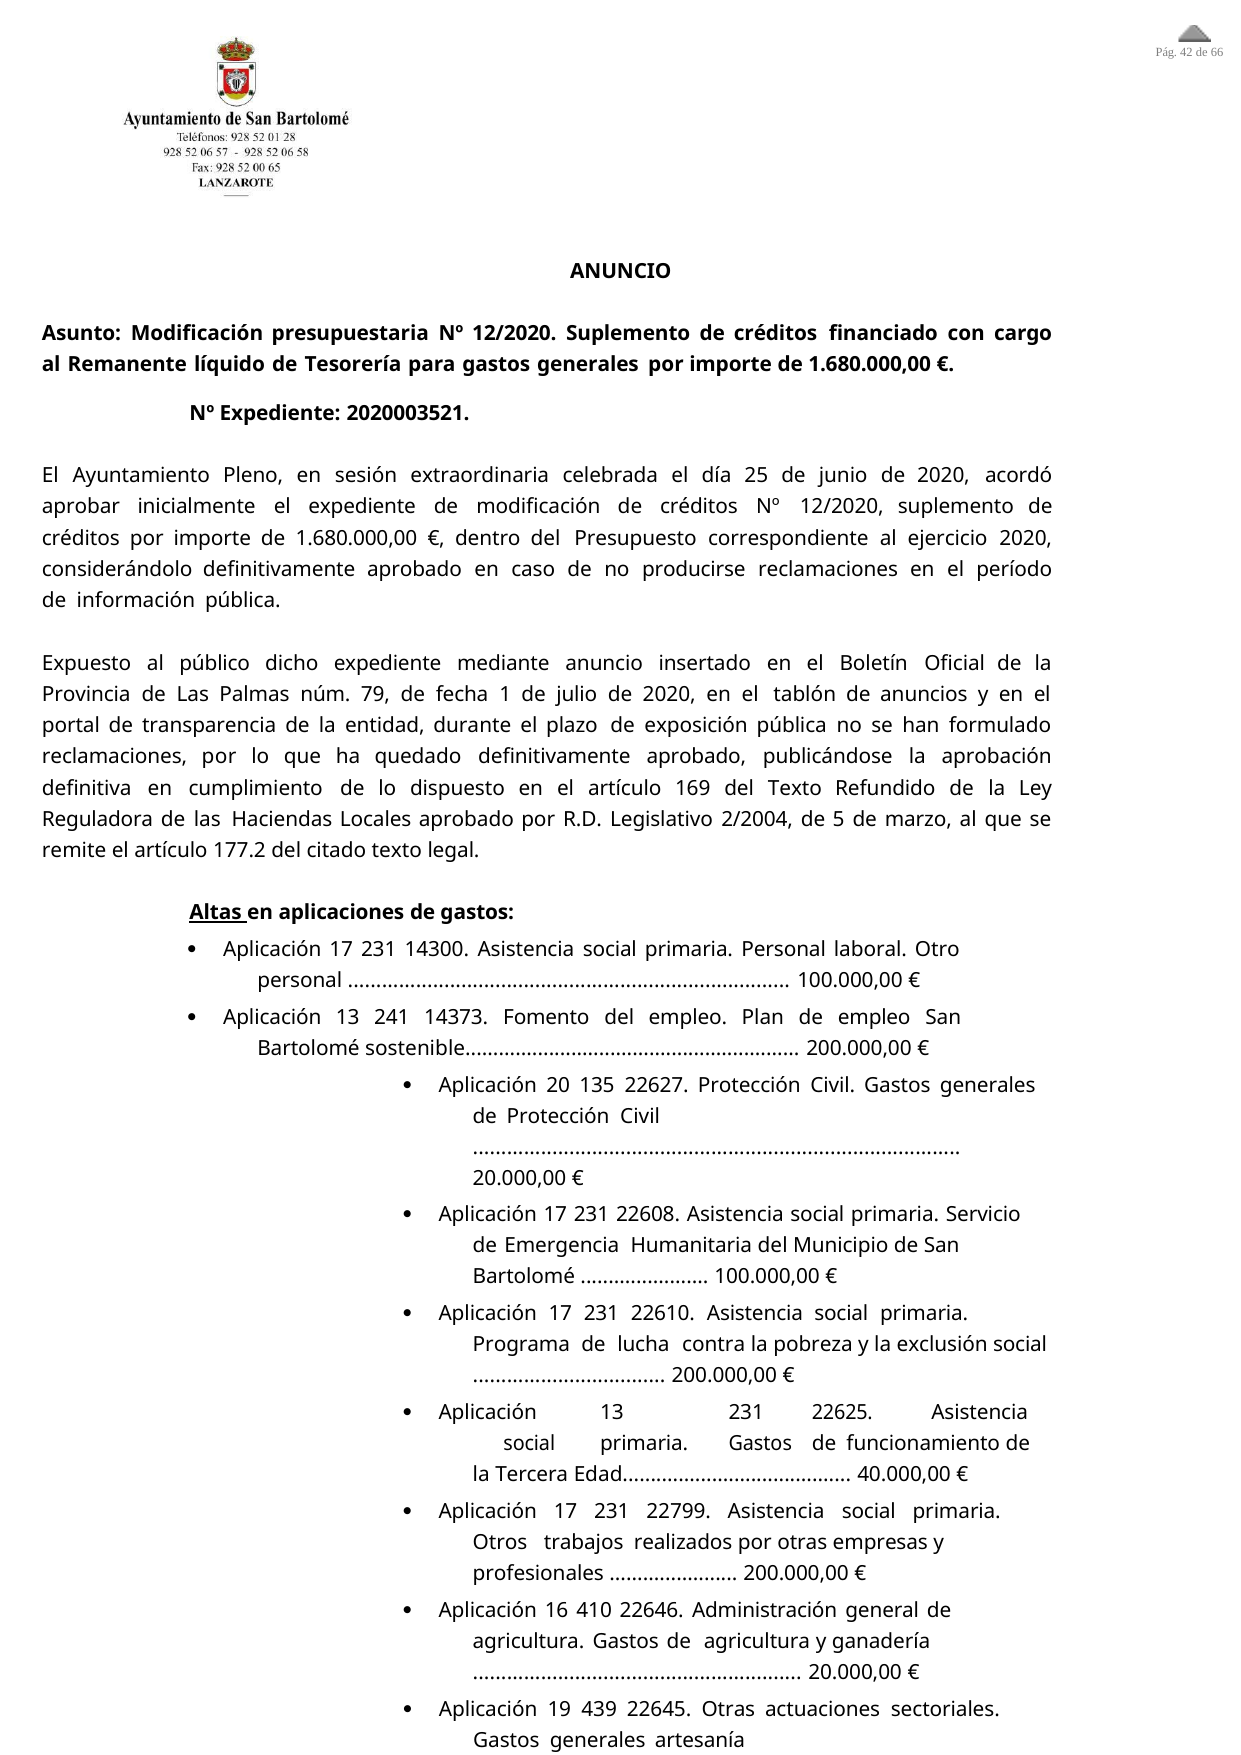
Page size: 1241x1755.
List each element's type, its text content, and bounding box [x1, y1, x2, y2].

text Asunto: Modificación presupuestaria Nº 12/2020. Suplemento de créditos financiado con cargo al Remanente líquido de Tesorería para gastos generales por importe de 1.680.000,00 €. [42, 318, 1052, 378]
list Aplicación 13 241 14373. Fomento del empleo. Plan de empleo San Bartolomé sostenible............................................................ 200.000,00 € [188, 1002, 1047, 1061]
text Expuesto al público dicho expediente mediante anuncio insertado en el Boletín Oficial de la Provincia de Las Palmas núm. 79, de fecha 1 de julio de 2020, en el tablón de anuncios y en el portal de transparencia de la entidad, durante el plazo de exposición pública no se han formulado reclamaciones, por lo que ha quedado definitivamente aprobado, publicándose la aprobación definitiva en cumplimiento de lo dispuesto en el artículo 169 del Texto Refundido de la Ley Reguladora de las Haciendas Locales aprobado por R.D. Legislativo 2/2004, de 5 de marzo, al que se remite el artículo 177.2 del citado texto legal. [42, 648, 1052, 863]
text Altas en aplicaciones de gastos: [189, 897, 1236, 925]
list Aplicación 17 231 22608. Asistencia social primaria. Servicio de Emergencia Humanitaria del Municipio de San Bartolomé ....................... 100.000,00 € [403, 1199, 1047, 1290]
list Aplicación 17 231 22610. Asistencia social primaria. Programa de lucha contra la pobreza y la exclusión social .................................. 200.000,00 € [403, 1298, 1047, 1389]
list Aplicación 19 439 22645. Otras actuaciones sectoriales. Gastos generales artesanía [404, 1694, 1047, 1753]
list Aplicación 17 231 22799. Asistencia social primaria. Otros trabajos realizados por otras empresas y profesionales ....................... 200.000,00 € [403, 1496, 1047, 1587]
text El Ayuntamiento Pleno, en sesión extraordinaria celebrada el día 25 de junio de 2020, acordó aprobar inicialmente el expediente de modificación de créditos Nº 12/2020, suplemento de créditos por importe de 1.680.000,00 €, dentro del Presupuesto correspondiente al ejercicio 2020, considerándolo definitivamente aprobado en caso de no producirse reclamaciones en el período de información pública. [42, 460, 1052, 613]
text Nº Expediente: 2020003521. [189, 398, 1236, 427]
list Aplicación 13 231 22625. Asistencia social primaria. Gastos de funcionamiento de la Tercera Edad......................................... 40.000,00 € [403, 1397, 1052, 1488]
text ANUNCIO [176, 256, 1065, 284]
list Aplicación 20 135 22627. Protección Civil. Gastos generales de Protección Civil ...................................................................................... 20.000,00 € [403, 1070, 1047, 1191]
list Aplicación 16 410 22646. Administración general de agricultura. Gastos de agricultura y ganadería .......................................................... 20.000,00 € [403, 1595, 1047, 1685]
list Aplicación 17 231 14300. Asistencia social primaria. Personal laboral. Otro personal .............................................................................. 100.000,00 € [188, 934, 1047, 993]
